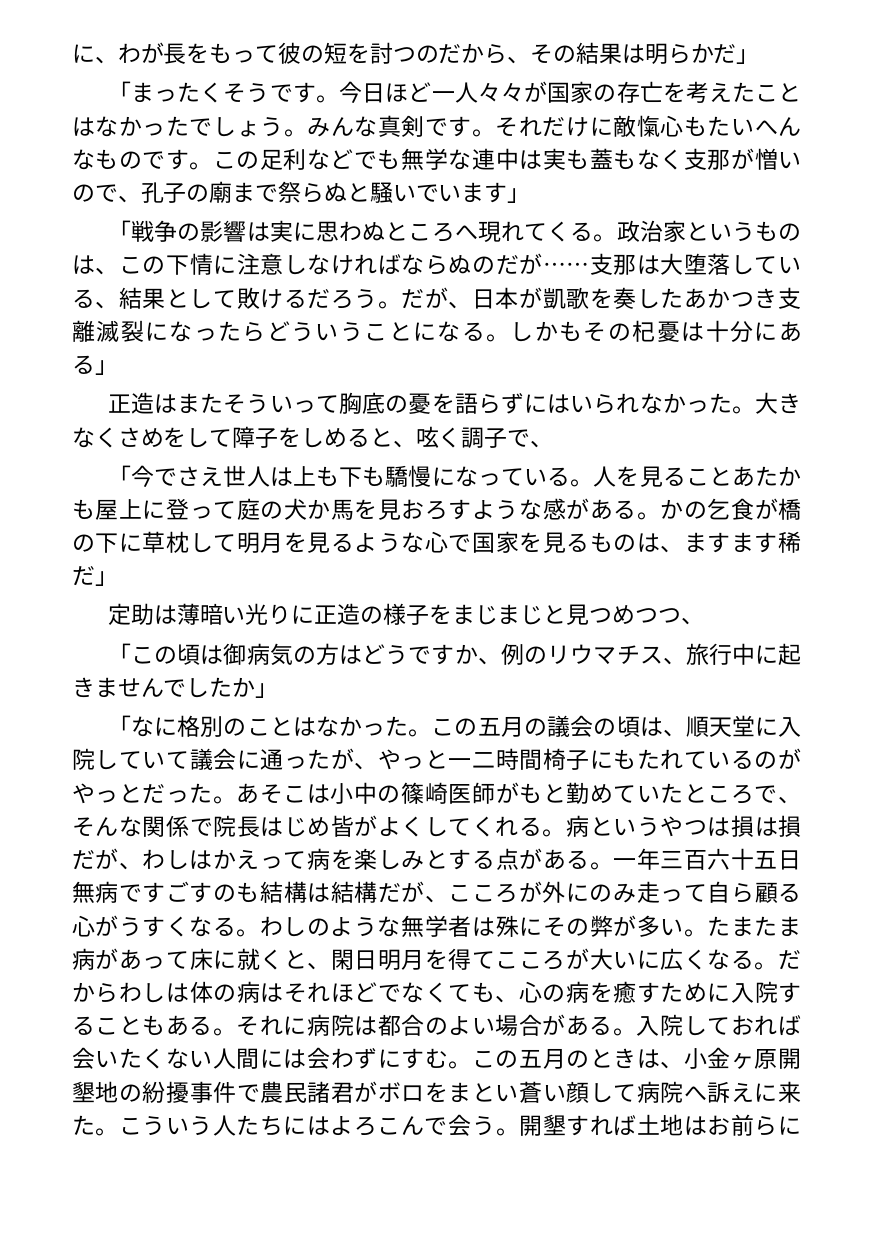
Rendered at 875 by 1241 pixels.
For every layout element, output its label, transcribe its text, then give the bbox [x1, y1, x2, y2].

text 「戦争の影響は実に思わぬところへ現れてくる。政治家というものは、この下情に注意しなければならぬのだが……支那は大堕落している、結果として敗けるだろう。だが、日本が凱歌を奏したあかつき支離滅裂になったらどういうことになる。しかもその杞憂は十分にある」 [72, 214, 802, 380]
text 「この頃は御病気の方はどうですか、例のリウマチス、旅行中に起きませんでしたか」 [72, 637, 802, 703]
text 「今でさえ世人は上も下も驕慢になっている。人を見ることあたかも屋上に登って庭の犬か馬を見おろすような感がある。かの乞食が橋の下に草枕して明月を見るような心で国家を見るものは、ますます稀だ」 [72, 458, 802, 591]
text 「まったくそうです。今日ほど一人々々が国家の存亡を考えたことはなかったでしょう。みんな真剣です。それだけに敵愾心もたいへんなものです。この足利などでも無学な連中は実も蓋もなく支那が憎いので、孔子の廟まで祭らぬと騒いでいます」 [72, 75, 802, 208]
text 正造はまたそういって胸底の憂を語らずにはいられなかった。大きなくさめをして障子をしめると、呟く調子で、 [72, 386, 802, 453]
text 定助は薄暗い光りに正造の様子をまじまじと見つめつつ、 [72, 597, 802, 631]
text 「なに格別のことはなかった。この五月の議会の頃は、順天堂に入院していて議会に通ったが、やっと一二時間椅子にもたれているのがやっとだった。あそこは小中の篠崎医師がもと勤めていたところで、そんな関係で院長はじめ皆がよくしてくれる。病というやつは損は損だが、わしはかえって病を楽しみとする点がある。一年三百六十五日無病ですごすのも結構は結構だが、こころが外にのみ走って自ら顧る心がうすくなる。わしのような無学者は殊にその弊が多い。たまたま病があって床に就くと、閑日明月を得てこころが大いに広くなる。だからわしは体の病はそれほどでなくても、心の病を癒すために入院することもある。それに病院は都合のよい場合がある。入院しておれば会いたくない人間には会わずにすむ。この五月のときは、小金ヶ原開墾地の紛擾事件で農民諸君がボロをまとい蒼い顔して病院へ訴えに来た。こういう人たちにはよろこんで会う。開墾すれば土地はお前らに [72, 709, 802, 1141]
text に、わが長をもって彼の短を討つのだから、その結果は明らかだ」 [72, 36, 802, 69]
